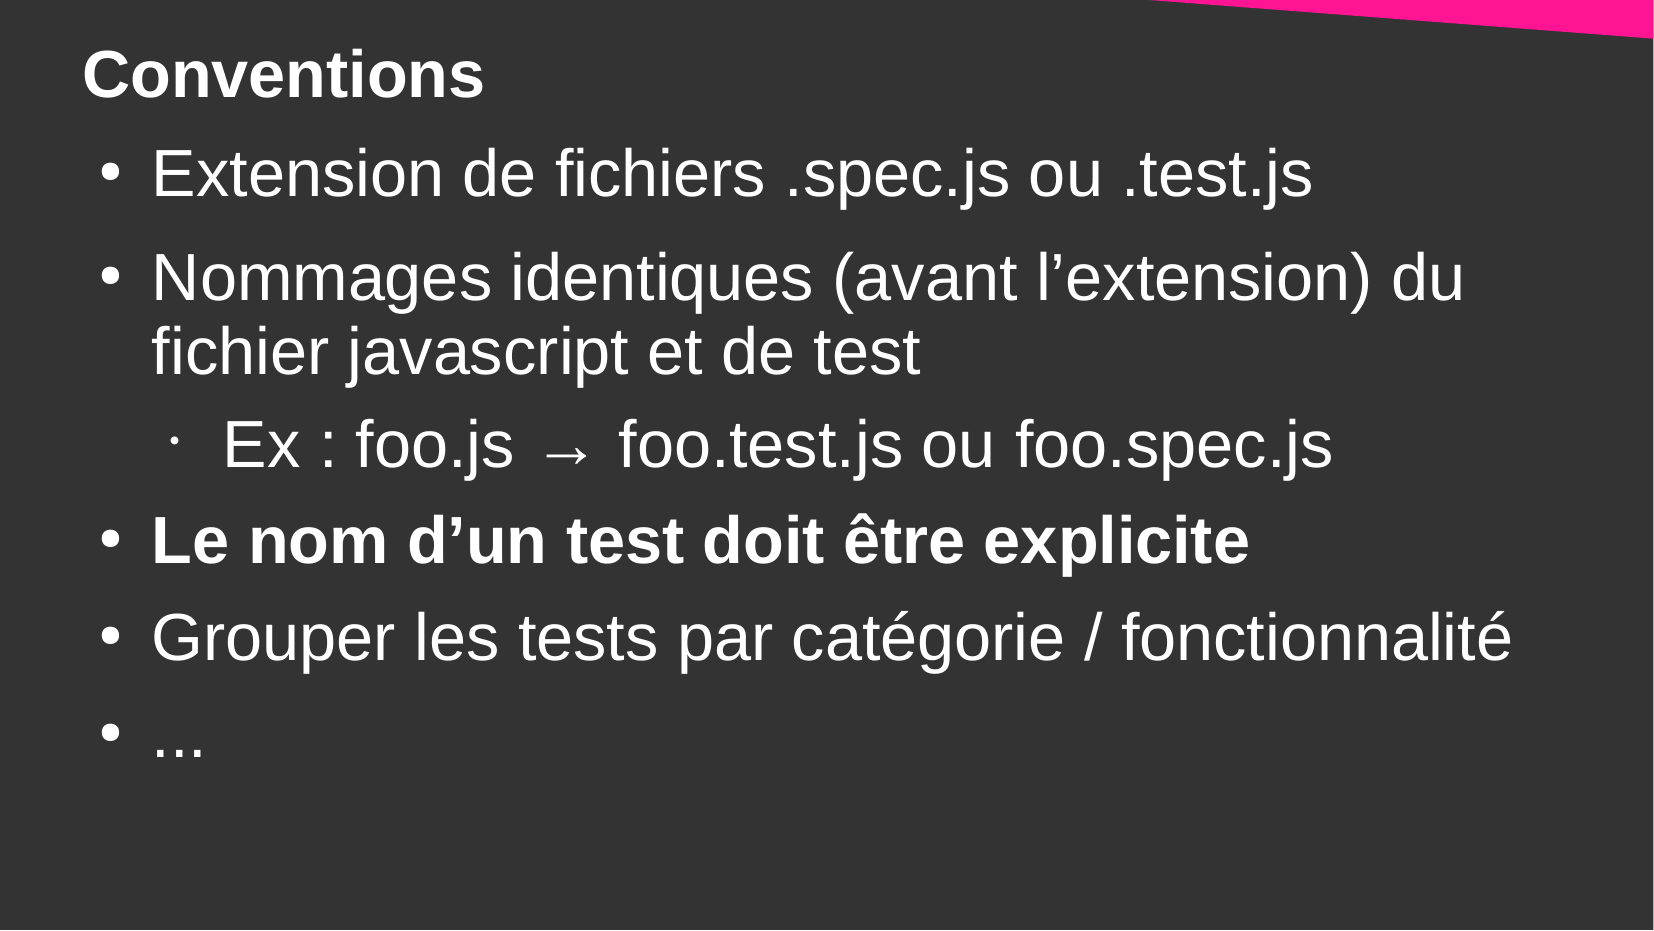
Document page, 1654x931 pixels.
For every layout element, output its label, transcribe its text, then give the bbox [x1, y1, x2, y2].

title Conventions [82, 37, 1571, 112]
text_box [1149, 0, 1654, 39]
list Extension de fichiers .spec.js ou .test.js Nommages identiques (avant l’extension) du fichier javascript et de test Ex : foo.js → foo.test.js ou foo.spec.js Le nom d’un test doit être explicite Grouper les tests par catégorie / fonctionnalité ... [80, 135, 1620, 804]
